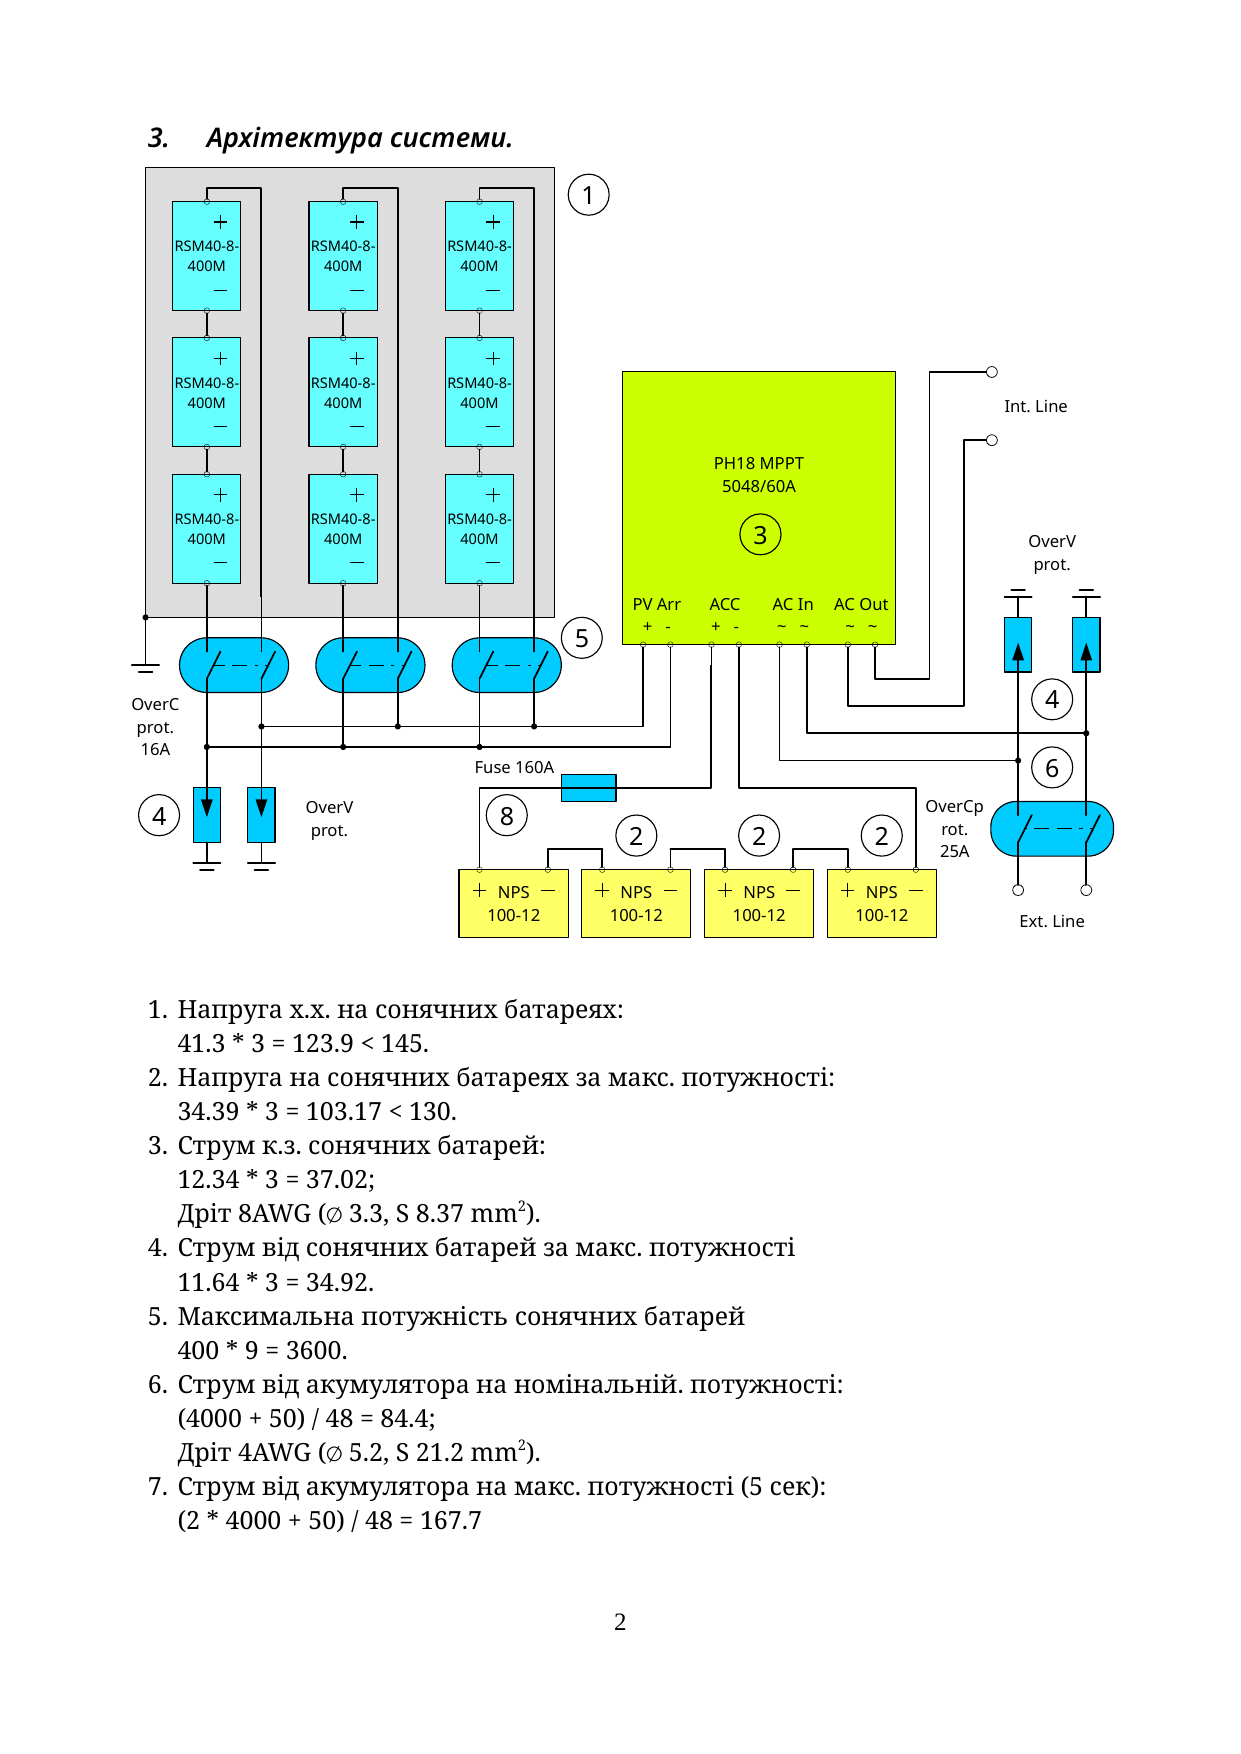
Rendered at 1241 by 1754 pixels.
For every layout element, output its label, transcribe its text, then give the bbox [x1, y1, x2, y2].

list Максимальна потужність сонячних батарей 400 * 9 = 3600. [148, 1298, 1122, 1366]
list Струм від акумулятора на макс. потужності (5 сек): [148, 1468, 1122, 1503]
list Напруга х.х. на сонячних батареях: 41.3 * 3 = 123.9 < 145. [148, 992, 1122, 1060]
list Напруга на сонячних батареях за макс. потужності: 34.39 * 3 = 103.17 < 130. [148, 1060, 1122, 1128]
text (2 * 4000 + 50) / 48 = 167.7 [177, 1503, 1122, 1537]
list Струм від сонячних батарей за макс. потужності 11.64 * 3 = 34.92. [148, 1230, 1122, 1298]
list Струм к.з. сонячних батарей: 12.34 * 3 = 37.02; Дріт 8AWG (∅ 3.3, S 8.37 mm2). [148, 1128, 1122, 1230]
list Струм від акумулятора на номінальній. потужності: (4000 + 50) / 48 = 84.4; Дріт 4AWG (∅ 5.2, S 21.2 mm2). [148, 1366, 1122, 1468]
subtitle Архітектура системи. [148, 118, 1122, 155]
